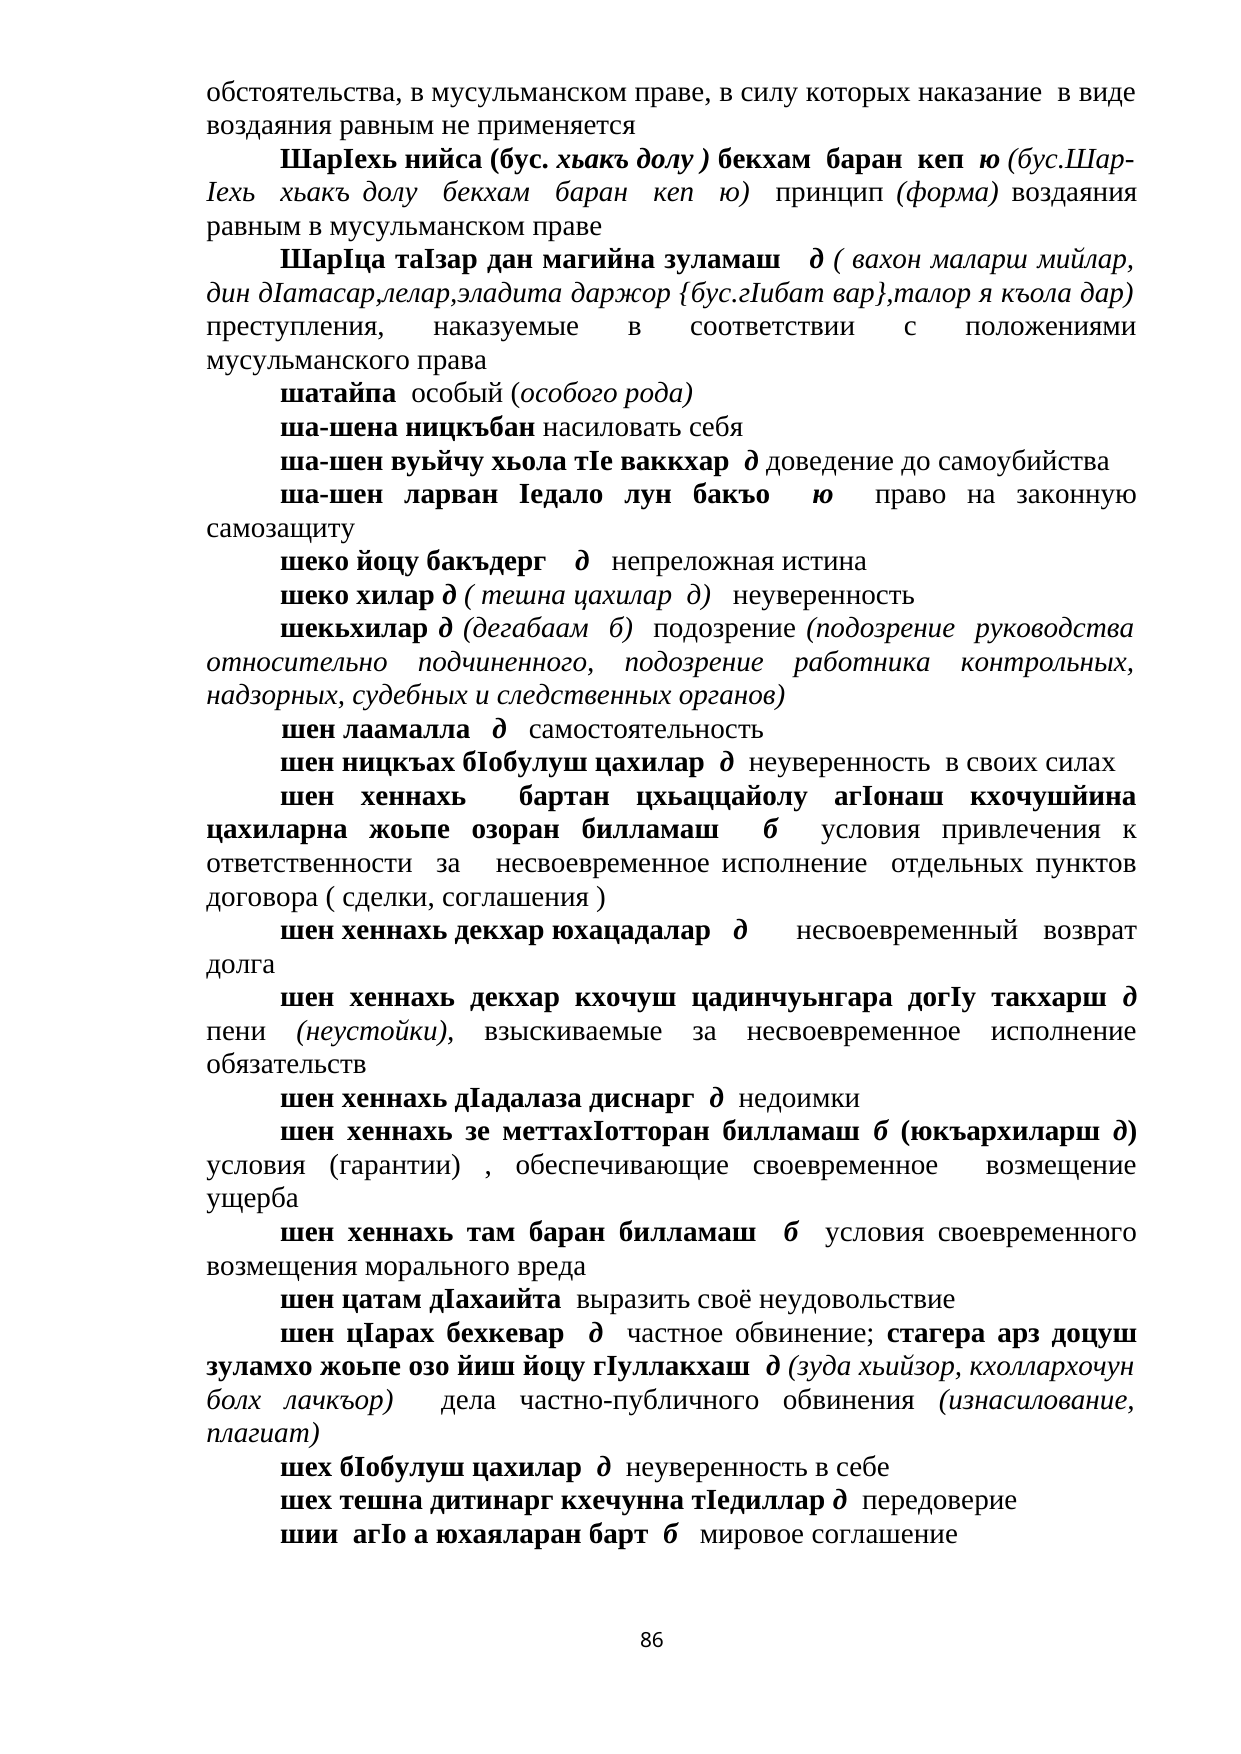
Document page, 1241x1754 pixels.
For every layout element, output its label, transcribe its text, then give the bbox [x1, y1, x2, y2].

text шен хеннахь декхар кхочуш цадинчуьнгара догӀу такхарш д пени (неустойки), взыскиваемые за несвоевременное исполнение обязательств [206, 979, 1137, 1080]
text шатайпа особый (особого рода) [206, 376, 1137, 409]
text шен хеннахь декхар юхацадалар д несвоевременный возврат долга [206, 912, 1137, 979]
text шии агӀо а юхаяларан барт б мировое соглашение [206, 1516, 1137, 1549]
text ШарIца таӀзар дан магийна зуламаш д ( вахон маларш мийлар, дин дӀатасар,лелар,эладита даржор {бус.гӀибат вар},талор я къола дар) преступления, наказуемые в соответствии с положениями мусульманского права [206, 241, 1137, 376]
text ша-шена ницкъбан насиловать себя [206, 409, 1137, 443]
text обстоятельства, в мусульманском праве, в силу которых наказание в виде воздаяния равным не применяется [206, 74, 1137, 141]
text шен хеннахь там баран билламаш б условия своевременного возмещения морального вреда [206, 1214, 1137, 1281]
text шен лаамалла д самостоятельность [206, 711, 1137, 744]
text шен хеннахь бартан цхьаццайолу агӀонаш кхочушйина цахиларна жоьпе озоран билламаш б условия привлечения к ответственности за несвоевременное исполнение отдельных пунктов договора ( сделки, соглашения ) [206, 778, 1137, 912]
text шеко хилар д ( тешна цахилар д) неуверенность [206, 577, 1137, 610]
text шекьхилар д (дегабаам б) подозрение (подозрение руководства относительно подчиненного, подозрение работника контрольных, надзорных, судебных и следственных органов) [206, 610, 1137, 711]
text шеко йоцу бакъдерг д непреложная истина [206, 543, 1137, 577]
text ша-шен ларван Ӏедало лун бакъо ю право на законную самозащиту [206, 476, 1137, 543]
text шех бӀобулуш цахилар д неуверенность в себе [206, 1449, 1137, 1482]
text шен ницкъах бӀобулуш цахилар д неуверенность в своих силах [206, 744, 1137, 778]
text шен хеннахь зе меттахӀотторан билламаш б (юкъархиларш д) условия (гарантии) , обеспечивающие своевременное возмещение ущерба [206, 1113, 1137, 1214]
text шен цӀарах бехкевар д частное обвинение; стагера арз доцуш зуламхо жоьпе озо йиш йоцу гӀуллакхаш д (зуда хьийзор, кхоллархочун болх лачкъор) дела частно-публичного обвинения (изнасилование, плагиат) [206, 1315, 1137, 1449]
text ШарӀехь нийса (бус. хьакъ долу ) бекхам баран кеп ю (бус.Шар-Ӏехь хьакъ долу бекхам баран кеп ю) принцип (форма) воздаяния равным в мусульманском праве [206, 141, 1137, 241]
text шех тешна дитинарг кхечунна тӀедиллар д передоверие [206, 1482, 1137, 1516]
text шен цатам дӀахаийта выразить своё неудовольствие [206, 1281, 1137, 1315]
text шен хеннахь дӀадалаза диснарг д недоимки [206, 1080, 1137, 1113]
text ша-шен вуьйчу хьола тӀе ваккхар д доведение до самоубийства [206, 443, 1137, 476]
